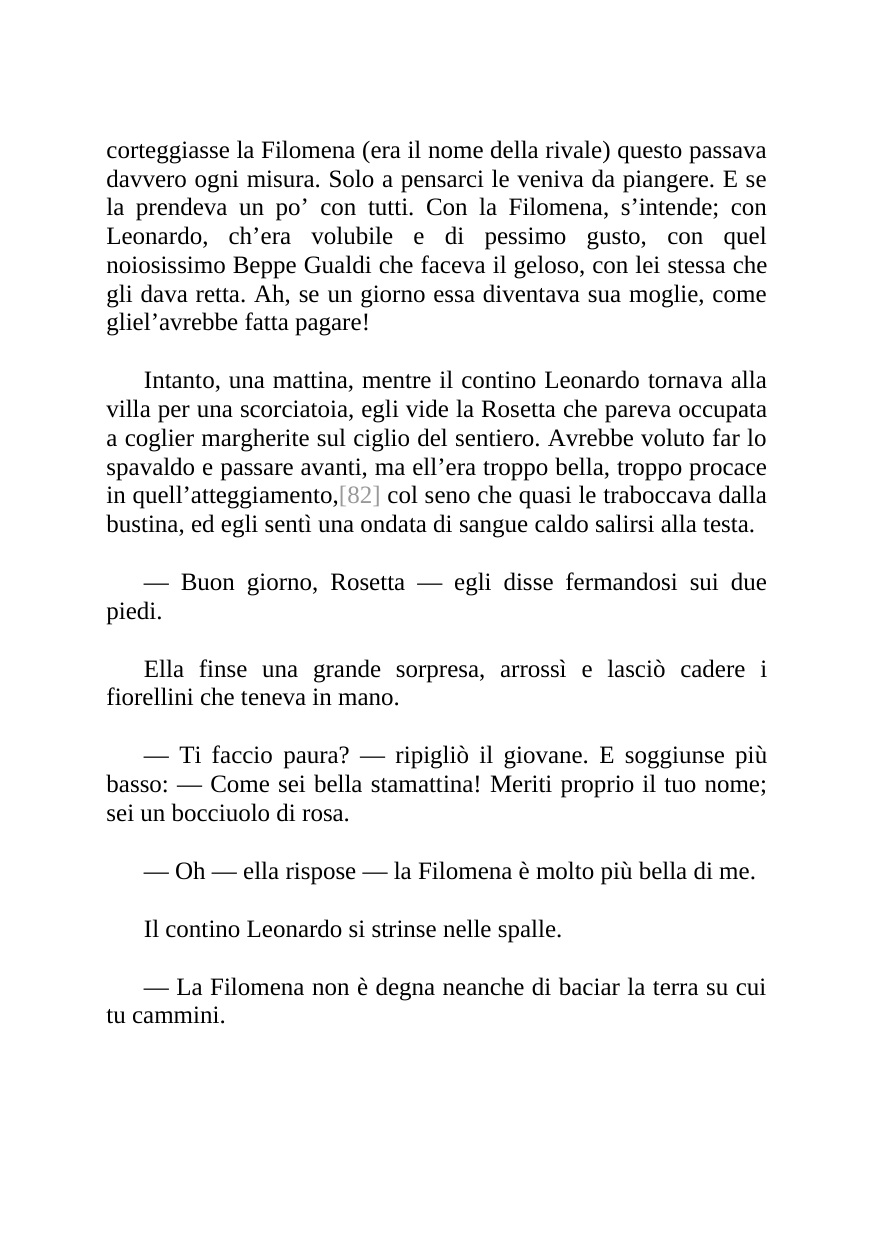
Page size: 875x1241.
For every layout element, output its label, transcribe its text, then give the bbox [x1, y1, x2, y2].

text — Buon giorno, Rosetta — egli disse fermandosi sui due piedi. [106, 567, 768, 624]
text Ella finse una grande sorpresa, arrossì e lasciò cadere i fiorellini che teneva in mano. [106, 654, 768, 711]
text — Oh — ella rispose — la Filomena è molto più bella di me. [106, 856, 768, 884]
text Intanto, una mattina, mentre il contino Leonardo tornava alla villa per una scorciatoia, egli vide la Rosetta che pareva occupata a coglier margherite sul ciglio del sentiero. Avrebbe voluto far lo spavaldo e passare avanti, ma ell’era troppo bella, troppo procace in quell’atteggiamento,[82] col seno che quasi le traboccava dalla bustina, ed egli sentì una ondata di sangue caldo salirsi alla testa. [106, 365, 768, 538]
text — Ti faccio paura? — ripigliò il giovane. E soggiunse più basso: — Come sei bella stamattina! Meriti proprio il tuo nome; sei un bocciuolo di rosa. [106, 740, 768, 827]
text corteggiasse la Filomena (era il nome della rivale) questo passava davvero ogni misura. Solo a pensarci le veniva da piangere. E se la prendeva un po’ con tutti. Con la Filomena, s’intende; con Leonardo, ch’era volubile e di pessimo gusto, con quel noiosissimo Beppe Gualdi che faceva il geloso, con lei stessa che gli dava retta. Ah, se un giorno essa diventava sua moglie, come gliel’avrebbe fatta pagare! [106, 135, 768, 336]
text Il contino Leonardo si strinse nelle spalle. [106, 914, 768, 942]
text — La Filomena non è degna neanche di baciar la terra su cui tu cammini. [106, 972, 768, 1029]
